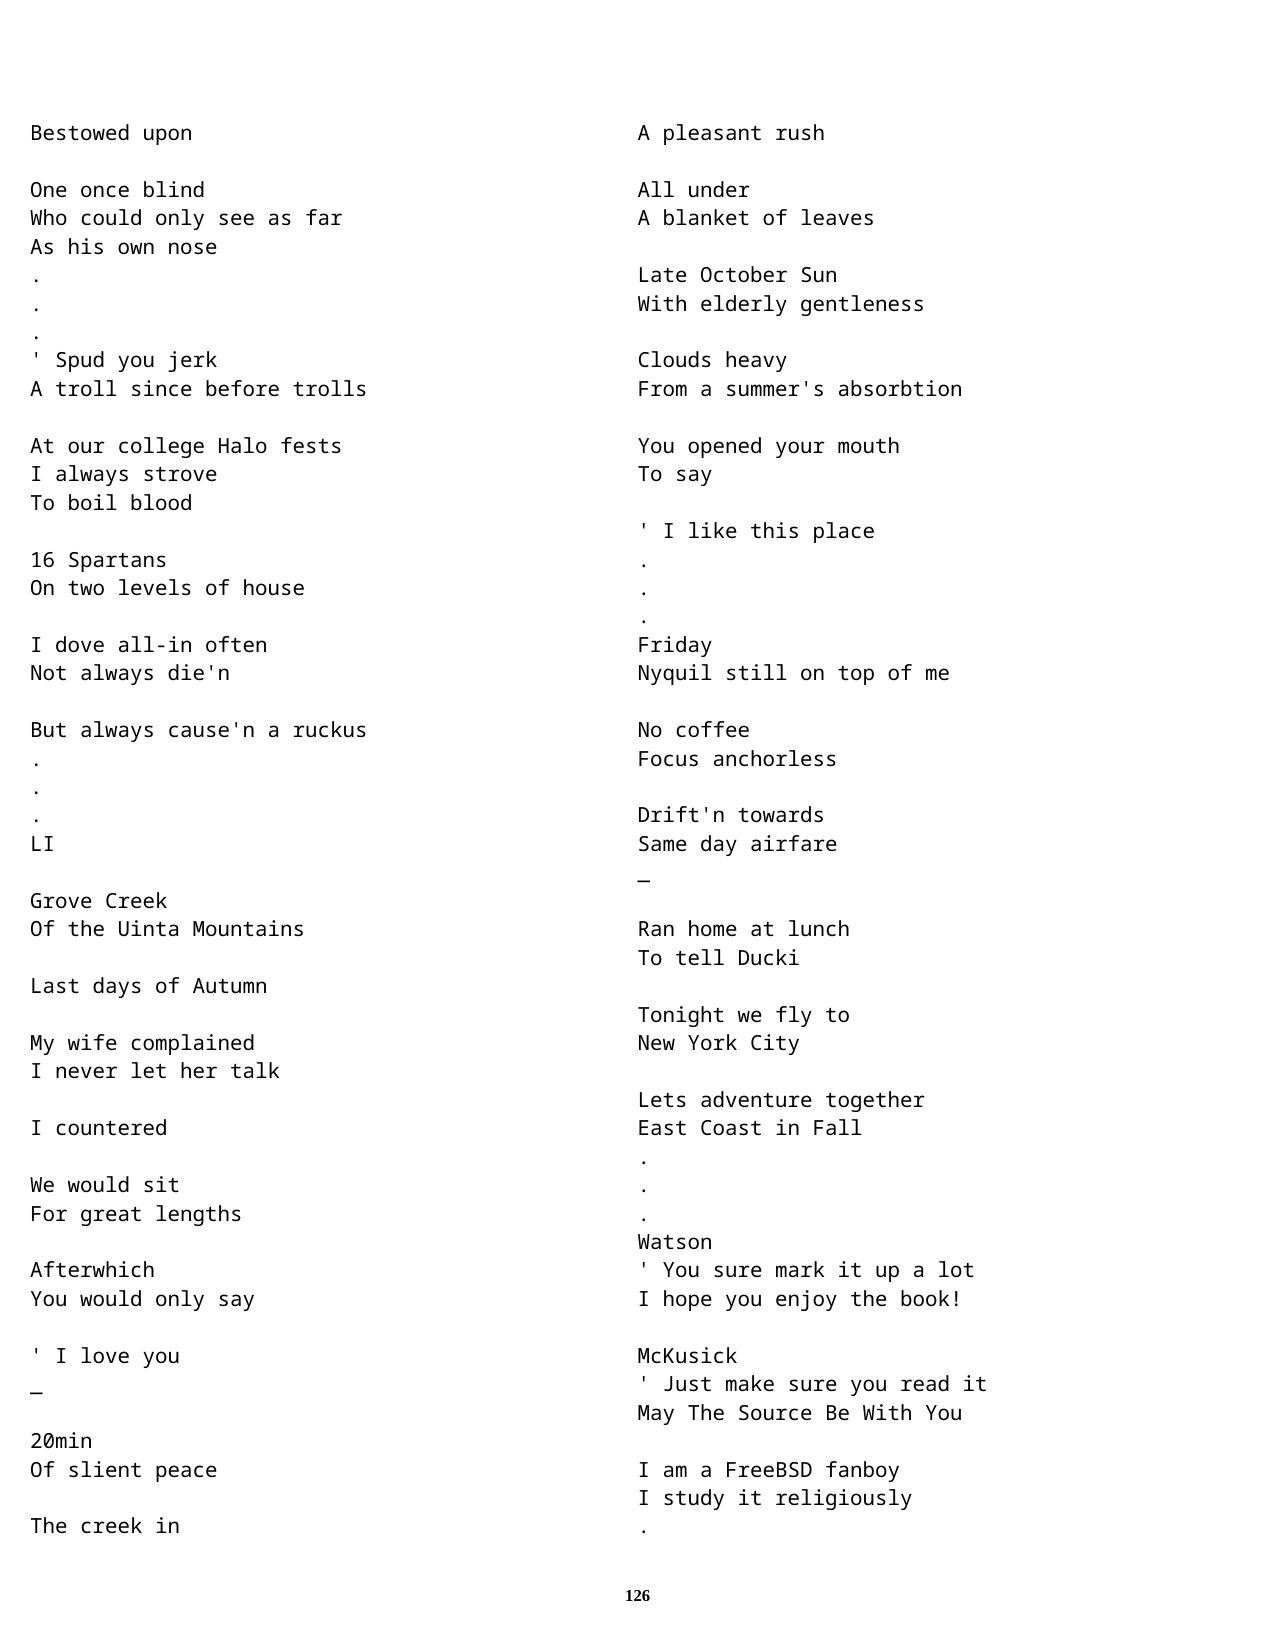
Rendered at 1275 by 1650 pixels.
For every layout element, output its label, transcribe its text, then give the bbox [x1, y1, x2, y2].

text A blanket of leaves [637, 203, 1245, 232]
text I countered [30, 1113, 637, 1142]
text . [637, 602, 1245, 630]
text . [30, 289, 637, 317]
text To say [637, 459, 1245, 488]
text One once blind [30, 175, 637, 203]
text East Coast in Fall [637, 1113, 1245, 1142]
text Of the Uinta Mountains [30, 914, 637, 943]
text I dove all-in often [30, 630, 637, 658]
text _ [637, 857, 1245, 886]
text Late October Sun [637, 260, 1245, 289]
text Nyquil still on top of me [637, 658, 1245, 687]
text Clouds heavy [637, 346, 1245, 374]
text . [637, 545, 1245, 573]
text ' You sure mark it up a lot [637, 1256, 1245, 1284]
text But always cause'n a ruckus [30, 715, 637, 744]
text . [30, 744, 637, 772]
text We would sit [30, 1170, 637, 1199]
text As his own nose [30, 232, 637, 260]
text Lets adventure together [637, 1085, 1245, 1113]
text 16 Spartans [30, 545, 637, 573]
text With elderly gentleness [637, 289, 1245, 317]
text ' Just make sure you read it [637, 1369, 1245, 1398]
text . [30, 317, 637, 346]
text Not always die'n [30, 658, 637, 687]
text . [637, 1512, 1245, 1540]
text To boil blood [30, 488, 637, 516]
text I always strove [30, 459, 637, 488]
text . [30, 801, 637, 829]
text Ran home at lunch [637, 914, 1245, 943]
text I hope you enjoy the book! [637, 1284, 1245, 1312]
text On two levels of house [30, 573, 637, 602]
text Focus anchorless [637, 744, 1245, 772]
text I study it religiously [637, 1483, 1245, 1512]
text LI [30, 829, 637, 857]
text You opened your mouth [637, 431, 1245, 459]
text Who could only see as far [30, 203, 637, 232]
text I never let her talk [30, 1057, 637, 1085]
text May The Source Be With You [637, 1398, 1245, 1426]
text . [637, 573, 1245, 602]
text The creek in [30, 1512, 637, 1540]
text You would only say [30, 1284, 637, 1312]
text A troll since before trolls [30, 374, 637, 402]
text _ [30, 1369, 637, 1398]
text To tell Ducki [637, 943, 1245, 971]
text ' Spud you jerk [30, 346, 637, 374]
text ' I like this place [637, 516, 1245, 545]
text No coffee [637, 715, 1245, 744]
text For great lengths [30, 1199, 637, 1227]
text Last days of Autumn [30, 971, 637, 1000]
text Drift'n towards [637, 801, 1245, 829]
text Friday [637, 630, 1245, 658]
text 20min [30, 1426, 637, 1455]
text Watson [637, 1227, 1245, 1256]
text Tonight we fly to [637, 1000, 1245, 1028]
text . [30, 260, 637, 289]
text . [637, 1199, 1245, 1227]
text . [30, 772, 637, 801]
text McKusick [637, 1341, 1245, 1369]
text From a summer's absorbtion [637, 374, 1245, 402]
text I am a FreeBSD fanboy [637, 1455, 1245, 1483]
text ' I love you [30, 1341, 637, 1369]
text All under [637, 175, 1245, 203]
text At our college Halo fests [30, 431, 637, 459]
text . [637, 1170, 1245, 1199]
text . [637, 1142, 1245, 1170]
text Same day airfare [637, 829, 1245, 857]
text New York City [637, 1028, 1245, 1057]
text Grove Creek [30, 886, 637, 914]
text Of slient peace [30, 1455, 637, 1483]
text Afterwhich [30, 1256, 637, 1284]
text A pleasant rush [637, 118, 1245, 147]
text My wife complained [30, 1028, 637, 1057]
text Bestowed upon [30, 118, 637, 147]
